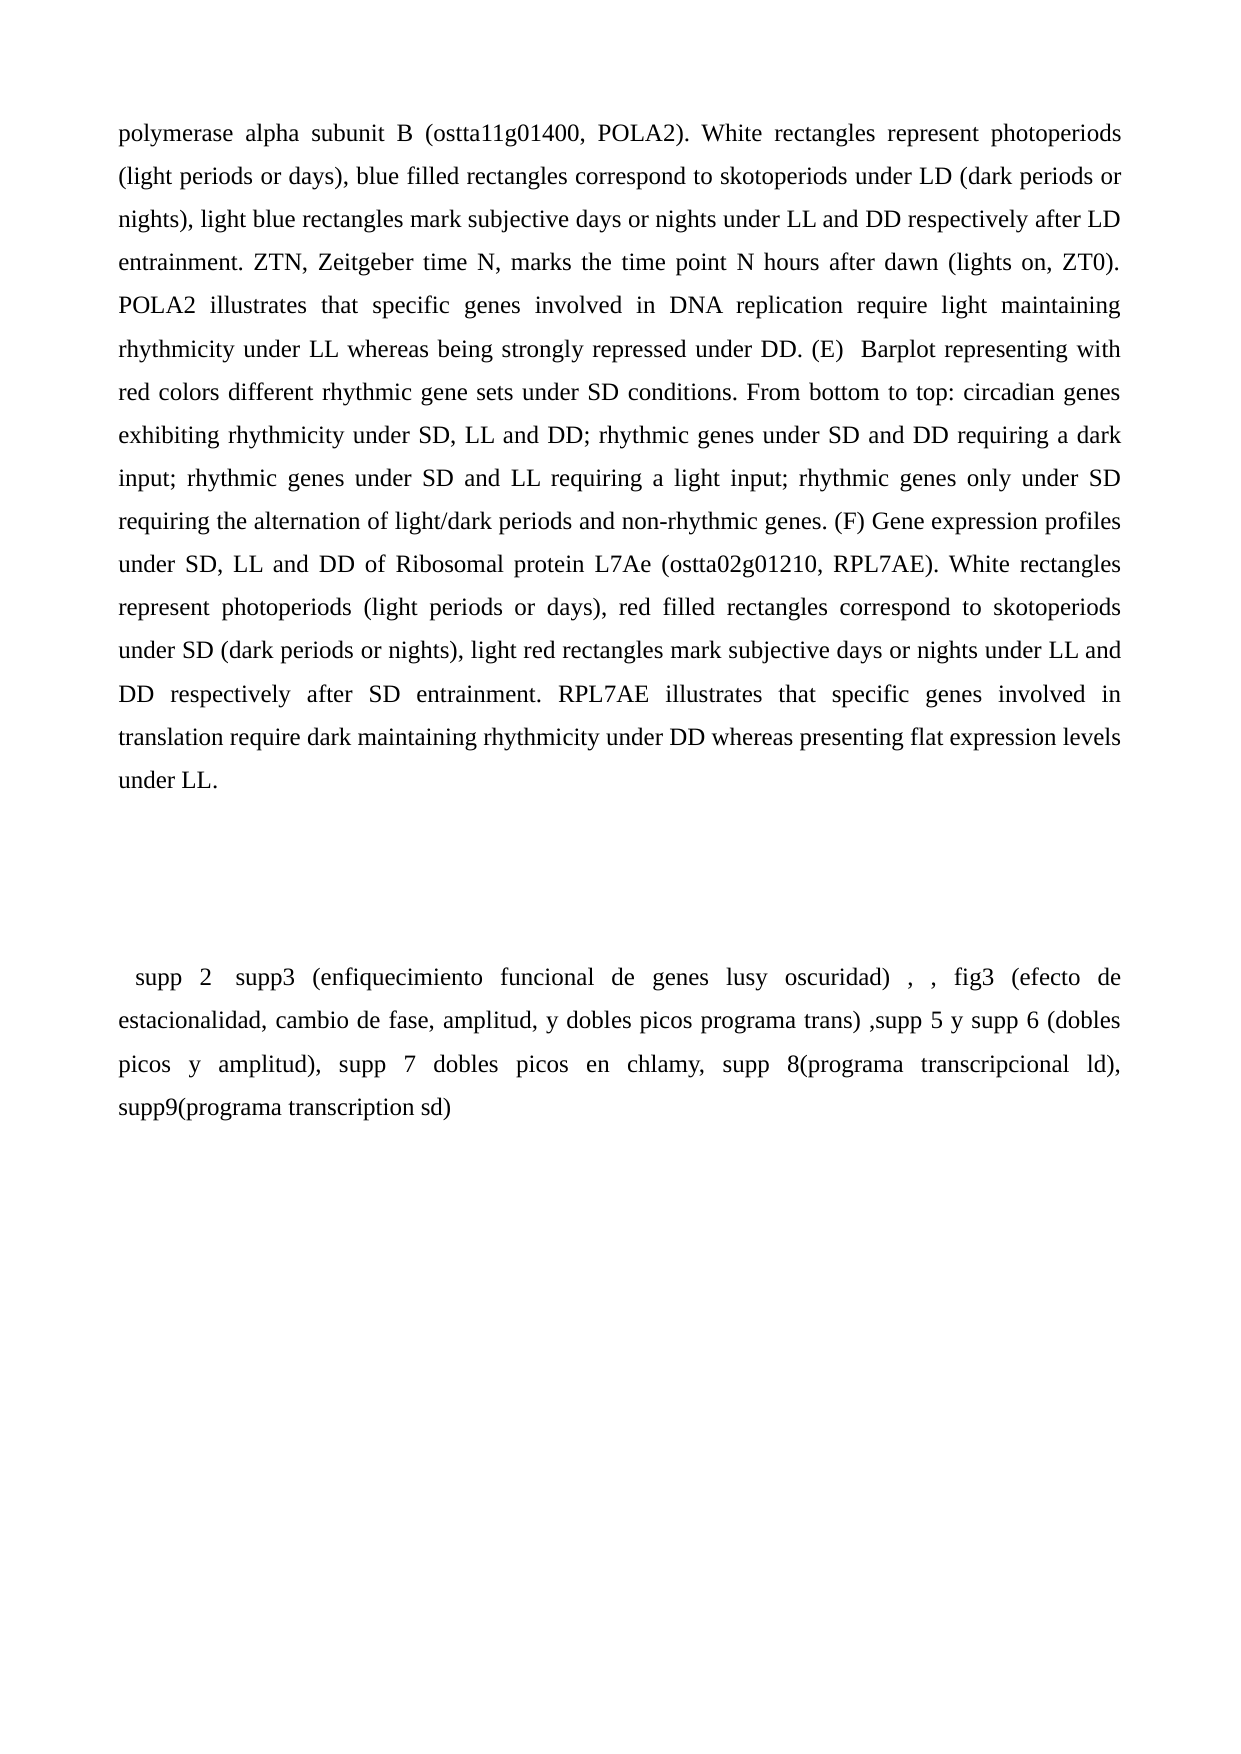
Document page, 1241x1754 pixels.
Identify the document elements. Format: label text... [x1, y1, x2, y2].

text supp 2 supp3 (enfiquecimiento funcional de genes lusy oscuridad) , , fig3 (efecto de estacionalidad, cambio de fase, amplitud, y dobles picos programa trans) ,supp 5 y supp 6 (dobles picos y amplitud), supp 7 dobles picos en chlamy, supp 8(programa transcripcional ld), supp9(programa transcription sd) [118, 962, 1122, 1121]
text polymerase alpha subunit B (ostta11g01400, POLA2). White rectangles represent photoperiods (light periods or days), blue filled rectangles correspond to skotoperiods under LD (dark periods or nights), light blue rectangles mark subjective days or nights under LL and DD respectively after LD entrainment. ZTN, Zeitgeber time N, marks the time point N hours after dawn (lights on, ZT0). POLA2 illustrates that specific genes involved in DNA replication require light maintaining rhythmicity under LL whereas being strongly repressed under DD. (E) Barplot representing with red colors different rhythmic gene sets under SD conditions. From bottom to top: circadian genes exhibiting rhythmicity under SD, LL and DD; rhythmic genes under SD and DD requiring a dark input; rhythmic genes under SD and LL requiring a light input; rhythmic genes only under SD requiring the alternation of light/dark periods and non-rhythmic genes. (F) Gene expression profiles under SD, LL and DD of Ribosomal protein L7Ae (ostta02g01210, RPL7AE). White rectangles represent photoperiods (light periods or days), red filled rectangles correspond to skotoperiods under SD (dark periods or nights), light red rectangles mark subjective days or nights under LL and DD respectively after SD entrainment. RPL7AE illustrates that specific genes involved in translation require dark maintaining rhythmicity under DD whereas presenting flat expression levels under LL. [118, 118, 1122, 794]
